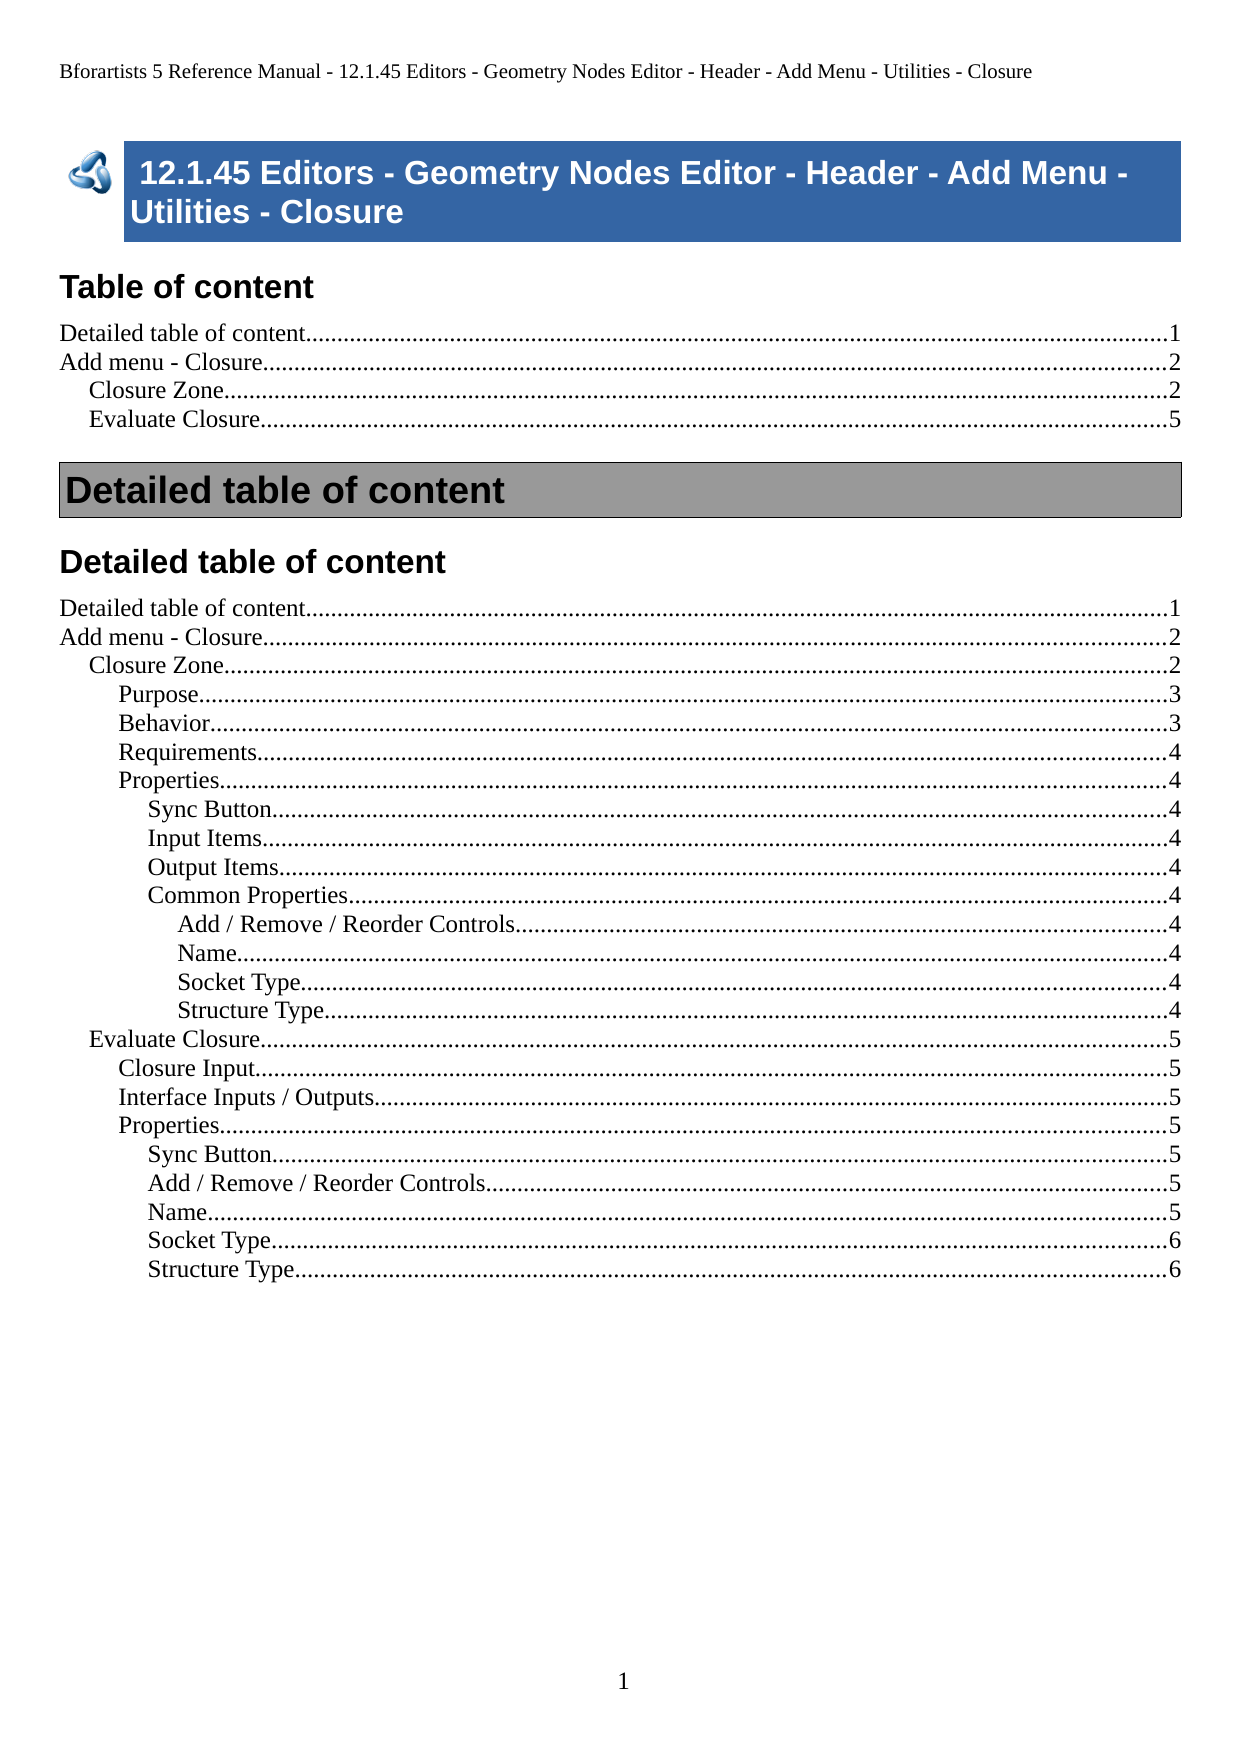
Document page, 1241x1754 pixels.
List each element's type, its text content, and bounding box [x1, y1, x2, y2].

text Sync Button 5 [147, 1139, 1181, 1168]
text Closure Zone 2 [88, 650, 1181, 679]
text Interface Inputs / Outputs 5 [118, 1082, 1181, 1110]
text Evaluate Closure 5 [88, 1024, 1181, 1053]
text Socket Type 4 [177, 967, 1181, 995]
text Detailed table of content 1 [59, 593, 1181, 622]
text Add / Remove / Reorder Controls 4 [177, 909, 1181, 938]
text Add menu - Closure 2 [59, 622, 1181, 650]
text Detailed table of content 1 [59, 318, 1181, 347]
text Structure Type 6 [147, 1254, 1181, 1283]
subtitle Detailed table of content [59, 542, 1181, 580]
text Output Items 4 [147, 852, 1181, 880]
text Common Properties 4 [147, 880, 1181, 909]
text Input Items 4 [147, 823, 1181, 852]
text Purpose 3 [118, 679, 1181, 708]
text Structure Type 4 [177, 995, 1181, 1024]
table_header 12.1.45 Editors - Geometry Nodes Editor - Header - Add Menu - Utilities - Closure [124, 141, 1181, 242]
text Name 4 [177, 938, 1181, 967]
text Behavior 3 [118, 708, 1181, 737]
text Properties 4 [118, 765, 1181, 794]
table_header Detailed table of content [60, 463, 1181, 517]
text Closure Zone 2 [88, 375, 1181, 404]
text Properties 5 [118, 1110, 1181, 1139]
text Socket Type 6 [147, 1225, 1181, 1254]
text Closure Input 5 [118, 1053, 1181, 1082]
text Add / Remove / Reorder Controls 5 [147, 1168, 1181, 1197]
picture [65, 147, 114, 197]
table_header [59, 141, 124, 242]
text Name 5 [147, 1197, 1181, 1225]
subtitle Table of content [59, 267, 1181, 305]
text Sync Button 4 [147, 794, 1181, 823]
text Requirements 4 [118, 737, 1181, 765]
text Evaluate Closure 5 [88, 404, 1181, 433]
text Add menu - Closure 2 [59, 347, 1181, 375]
